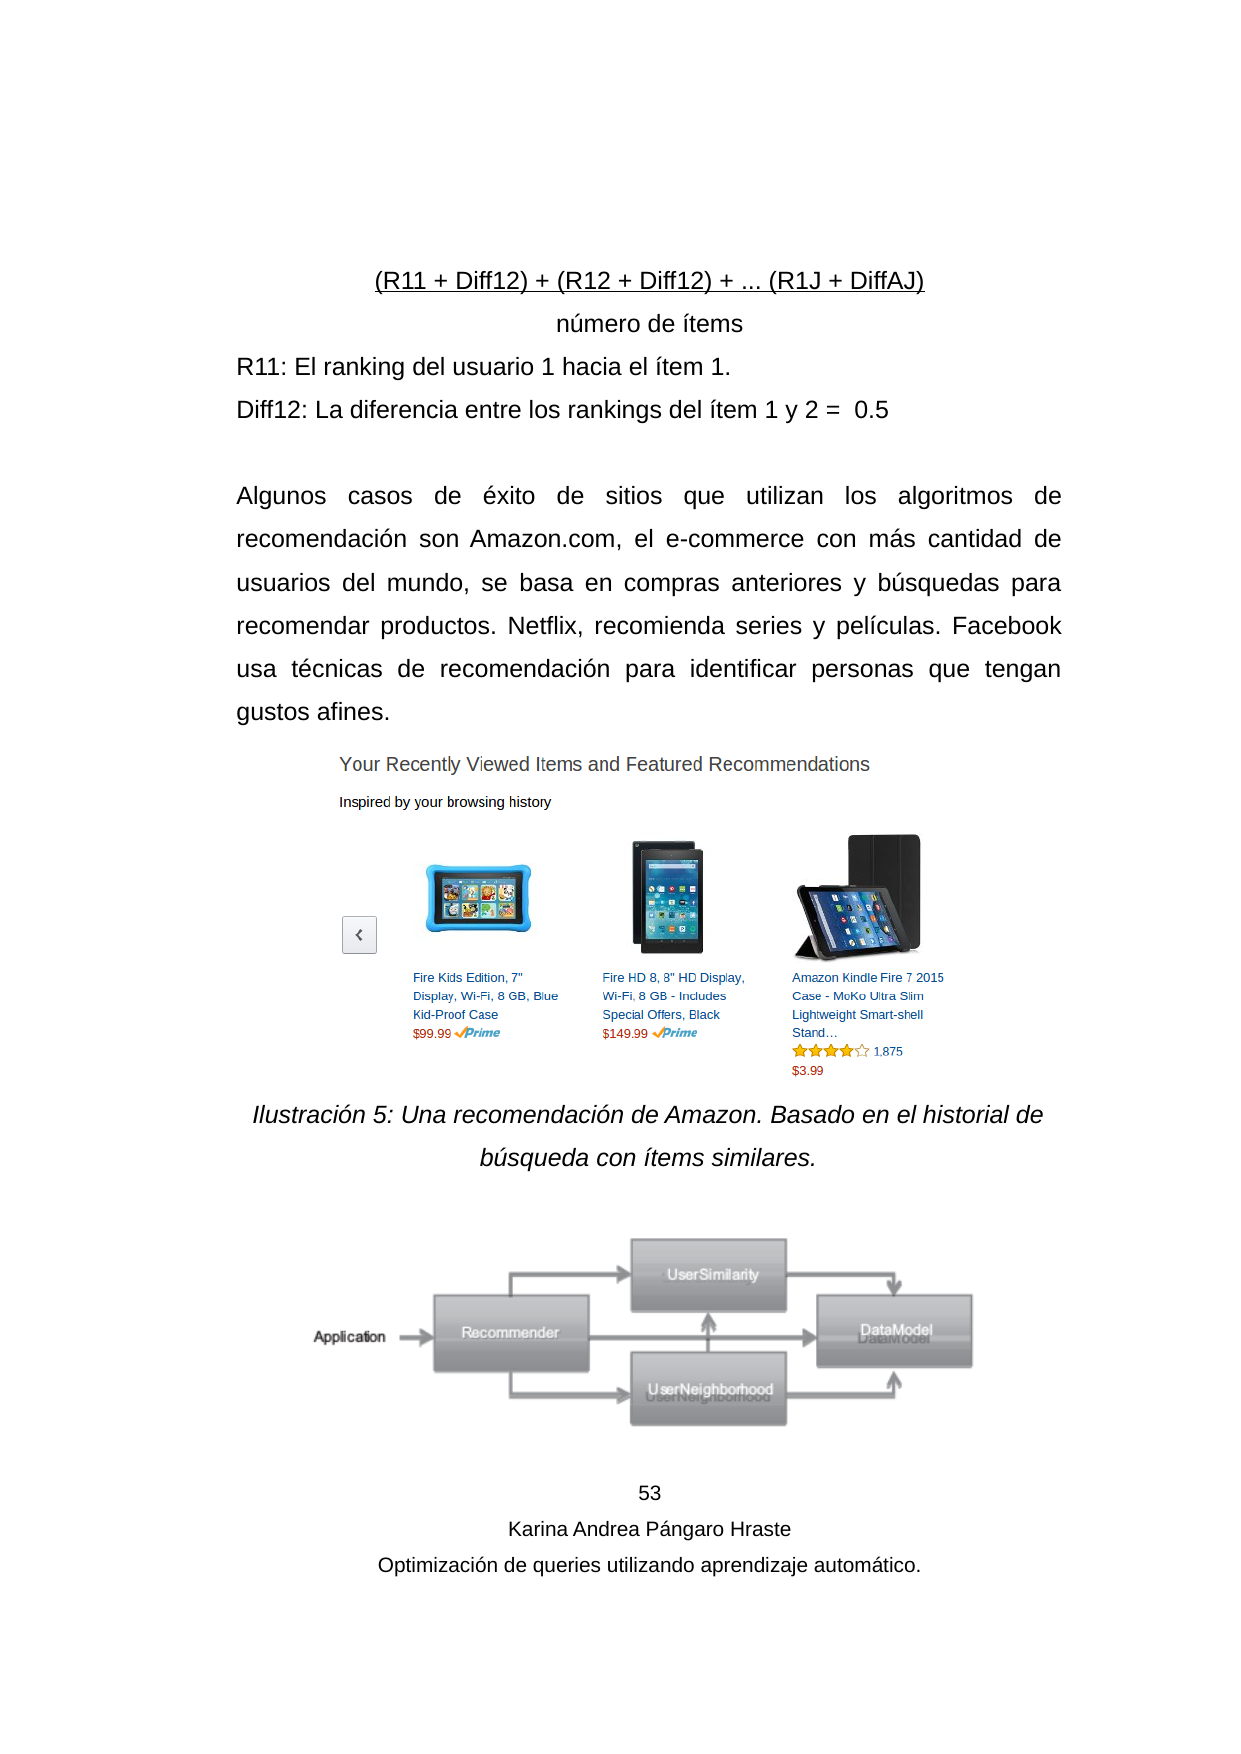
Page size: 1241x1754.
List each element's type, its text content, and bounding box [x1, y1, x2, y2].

text Diff12: La diferencia entre los rankings del ítem 1 y 2 = 0.5 [236, 395, 1063, 424]
text Algunos casos de éxito de sitios que utilizan los algoritmos de recomendación son Amazon.com, el e-commerce con más cantidad de usuarios del mundo, se basa en compras anteriores y búsquedas para recomendar productos. Netflix, recomienda series y películas. Facebook usa técnicas de recomendación para identificar personas que tengan gustos afines. [236, 481, 1063, 726]
text (R11 + Diff12) + (R12 + Diff12) + ... (R1J + DiffAJ) [236, 266, 1063, 294]
text R11: El ranking del usuario 1 hacia el ítem 1. [236, 352, 1063, 381]
picture [299, 1233, 1000, 1443]
text Ilustración 5: Una recomendación de Amazon. Basado en el historial de búsqueda con ítems similares. [236, 1086, 1063, 1172]
text número de ítems [236, 309, 1063, 338]
picture [328, 752, 971, 1086]
